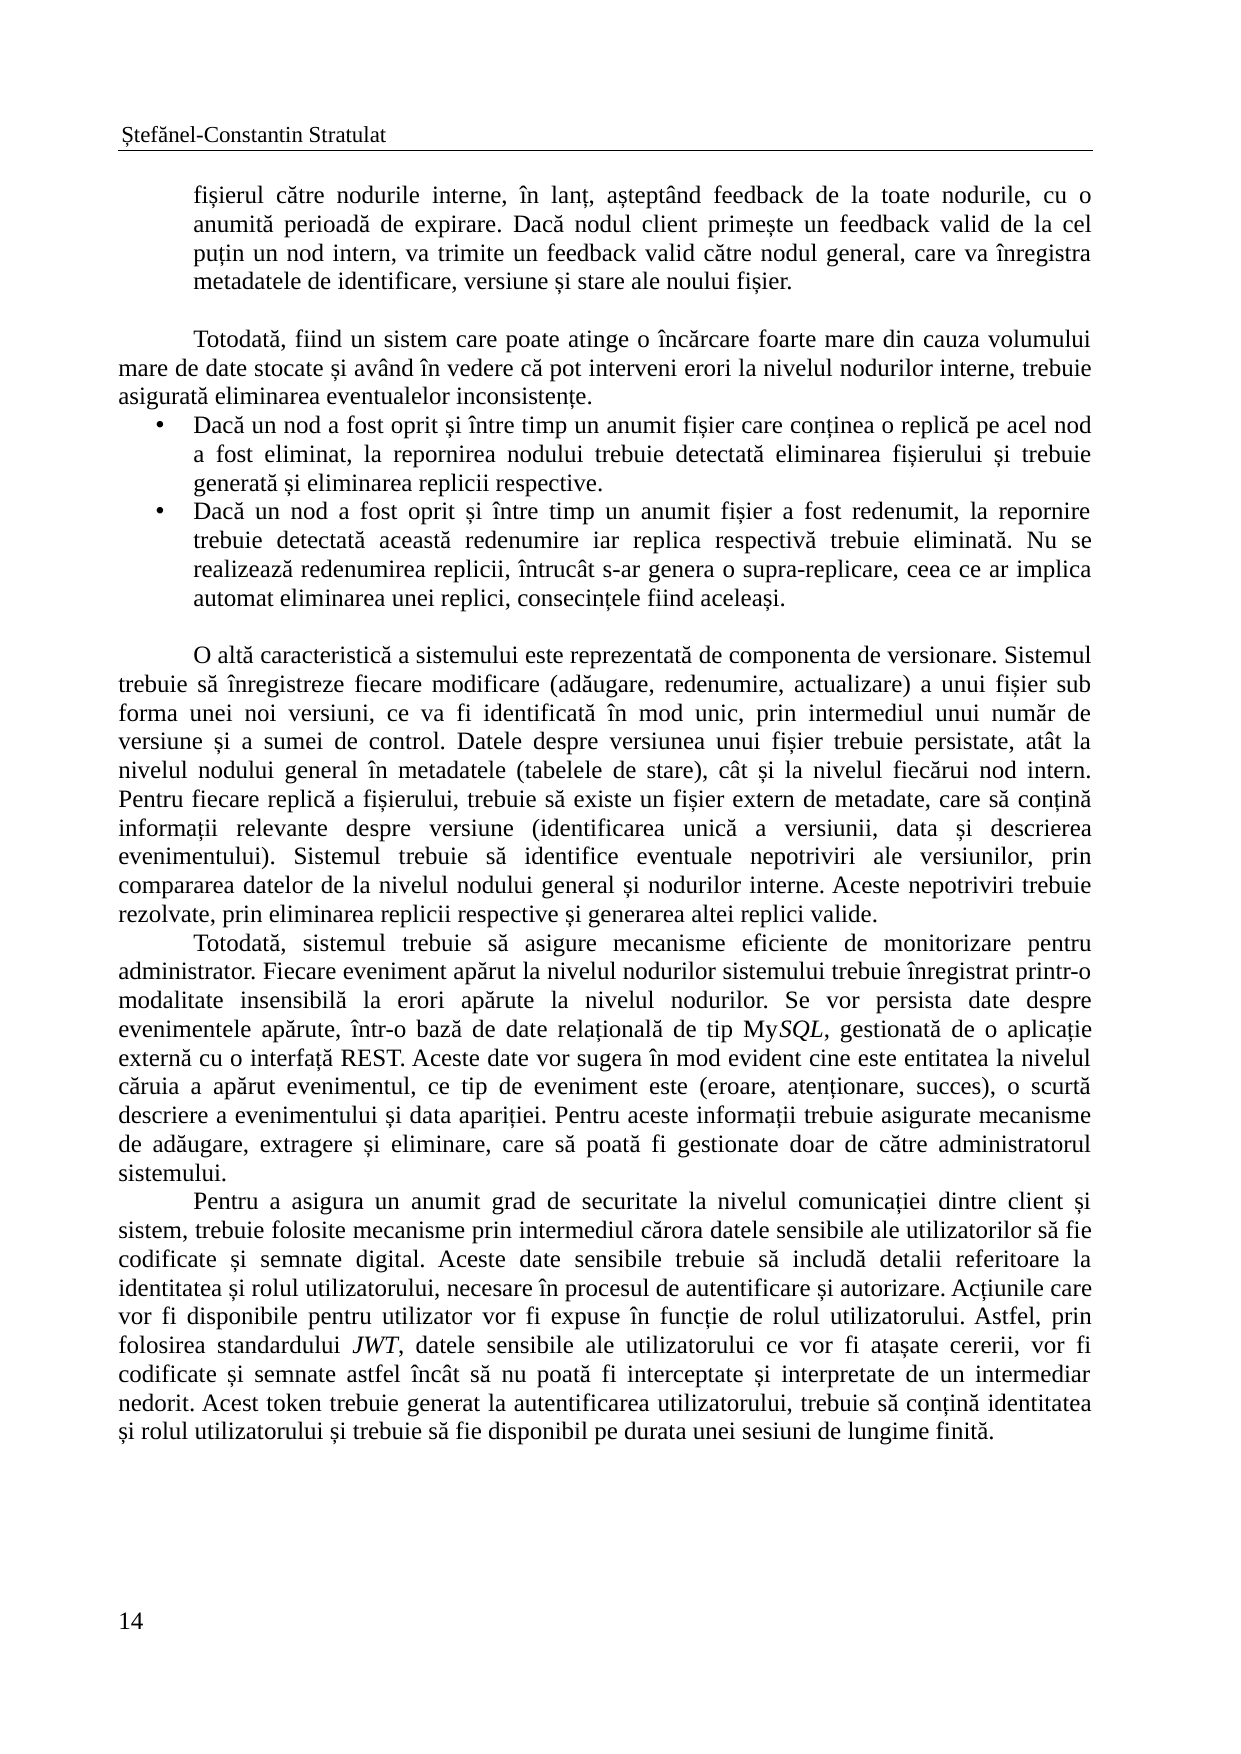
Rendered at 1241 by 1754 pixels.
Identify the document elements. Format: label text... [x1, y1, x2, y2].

text Pentru a asigura un anumit grad de securitate la nivelul comunicației dintre client și sistem, trebuie folosite mecanisme prin intermediul cărora datele sensibile ale utilizatorilor să fie codificate și semnate digital. Aceste date sensibile trebuie să includă detalii referitoare la identitatea și rolul utilizatorului, necesare în procesul de autentificare și autorizare. Acțiunile care vor fi disponibile pentru utilizator vor fi expuse în funcție de rolul utilizatorului. Astfel, prin folosirea standardului JWT, datele sensibile ale utilizatorului ce vor fi atașate cererii, vor fi codificate și semnate astfel încât să nu poată fi interceptate și interpretate de un intermediar nedorit. Acest token trebuie generat la autentificarea utilizatorului, trebuie să conțină identitatea și rolul utilizatorului și trebuie să fie disponibil pe durata unei sesiuni de lungime finită. [118, 1186, 1093, 1445]
list Dacă un nod a fost oprit și între timp un anumit fișier care conținea o replică pe acel nod a fost eliminat, la repornirea nodului trebuie detectată eliminarea fișierului și trebuie generată și eliminarea replicii respective. [156, 410, 1093, 496]
list Dacă un nod a fost oprit și între timp un anumit fișier a fost redenumit, la repornire trebuie detectată această redenumire iar replica respectivă trebuie eliminată. Nu se realizează redenumirea replicii, întrucât s-ar genera o supra-replicare, ceea ce ar implica automat eliminarea unei replici, consecințele fiind aceleași. [156, 496, 1093, 611]
text Totodată, sistemul trebuie să asigure mecanisme eficiente de monitorizare pentru administrator. Fiecare eveniment apărut la nivelul nodurilor sistemului trebuie înregistrat printr-o modalitate insensibilă la erori apărute la nivelul nodurilor. Se vor persista date despre evenimentele apărute, într-o bază de date relațională de tip MySQL, gestionată de o aplicație externă cu o interfață REST. Aceste date vor sugera în mod evident cine este entitatea la nivelul căruia a apărut evenimentul, ce tip de eveniment este (eroare, atenționare, succes), o scurtă descriere a evenimentului și data apariției. Pentru aceste informații trebuie asigurate mecanisme de adăugare, extragere și eliminare, care să poată fi gestionate doar de către administratorul sistemului. [118, 928, 1093, 1186]
text O altă caracteristică a sistemului este reprezentată de componenta de versionare. Sistemul trebuie să înregistreze fiecare modificare (adăugare, redenumire, actualizare) a unui fișier sub forma unei noi versiuni, ce va fi identificată în mod unic, prin intermediul unui număr de versiune și a sumei de control. Datele despre versiunea unui fișier trebuie persistate, atât la nivelul nodului general în metadatele (tabelele de stare), cât și la nivelul fiecărui nod intern. Pentru fiecare replică a fișierului, trebuie să existe un fișier extern de metadate, care să conțină informații relevante despre versiune (identificarea unică a versiunii, data și descrierea evenimentului). Sistemul trebuie să identifice eventuale nepotriviri ale versiunilor, prin compararea datelor de la nivelul nodului general și nodurilor interne. Aceste nepotriviri trebuie rezolvate, prin eliminarea replicii respective și generarea altei replici valide. [118, 640, 1093, 928]
text Totodată, fiind un sistem care poate atinge o încărcare foarte mare din cauza volumului mare de date stocate și având în vedere că pot interveni erori la nivelul nodurilor interne, trebuie asigurată eliminarea eventualelor inconsistențe. [118, 324, 1093, 410]
list fișierul către nodurile interne, în lanț, așteptând feedback de la toate nodurile, cu o anumită perioadă de expirare. Dacă nodul client primește un feedback valid de la cel puțin un nod intern, va trimite un feedback valid către nodul general, care va înregistra metadatele de identificare, versiune și stare ale noului fișier. [156, 180, 1093, 295]
